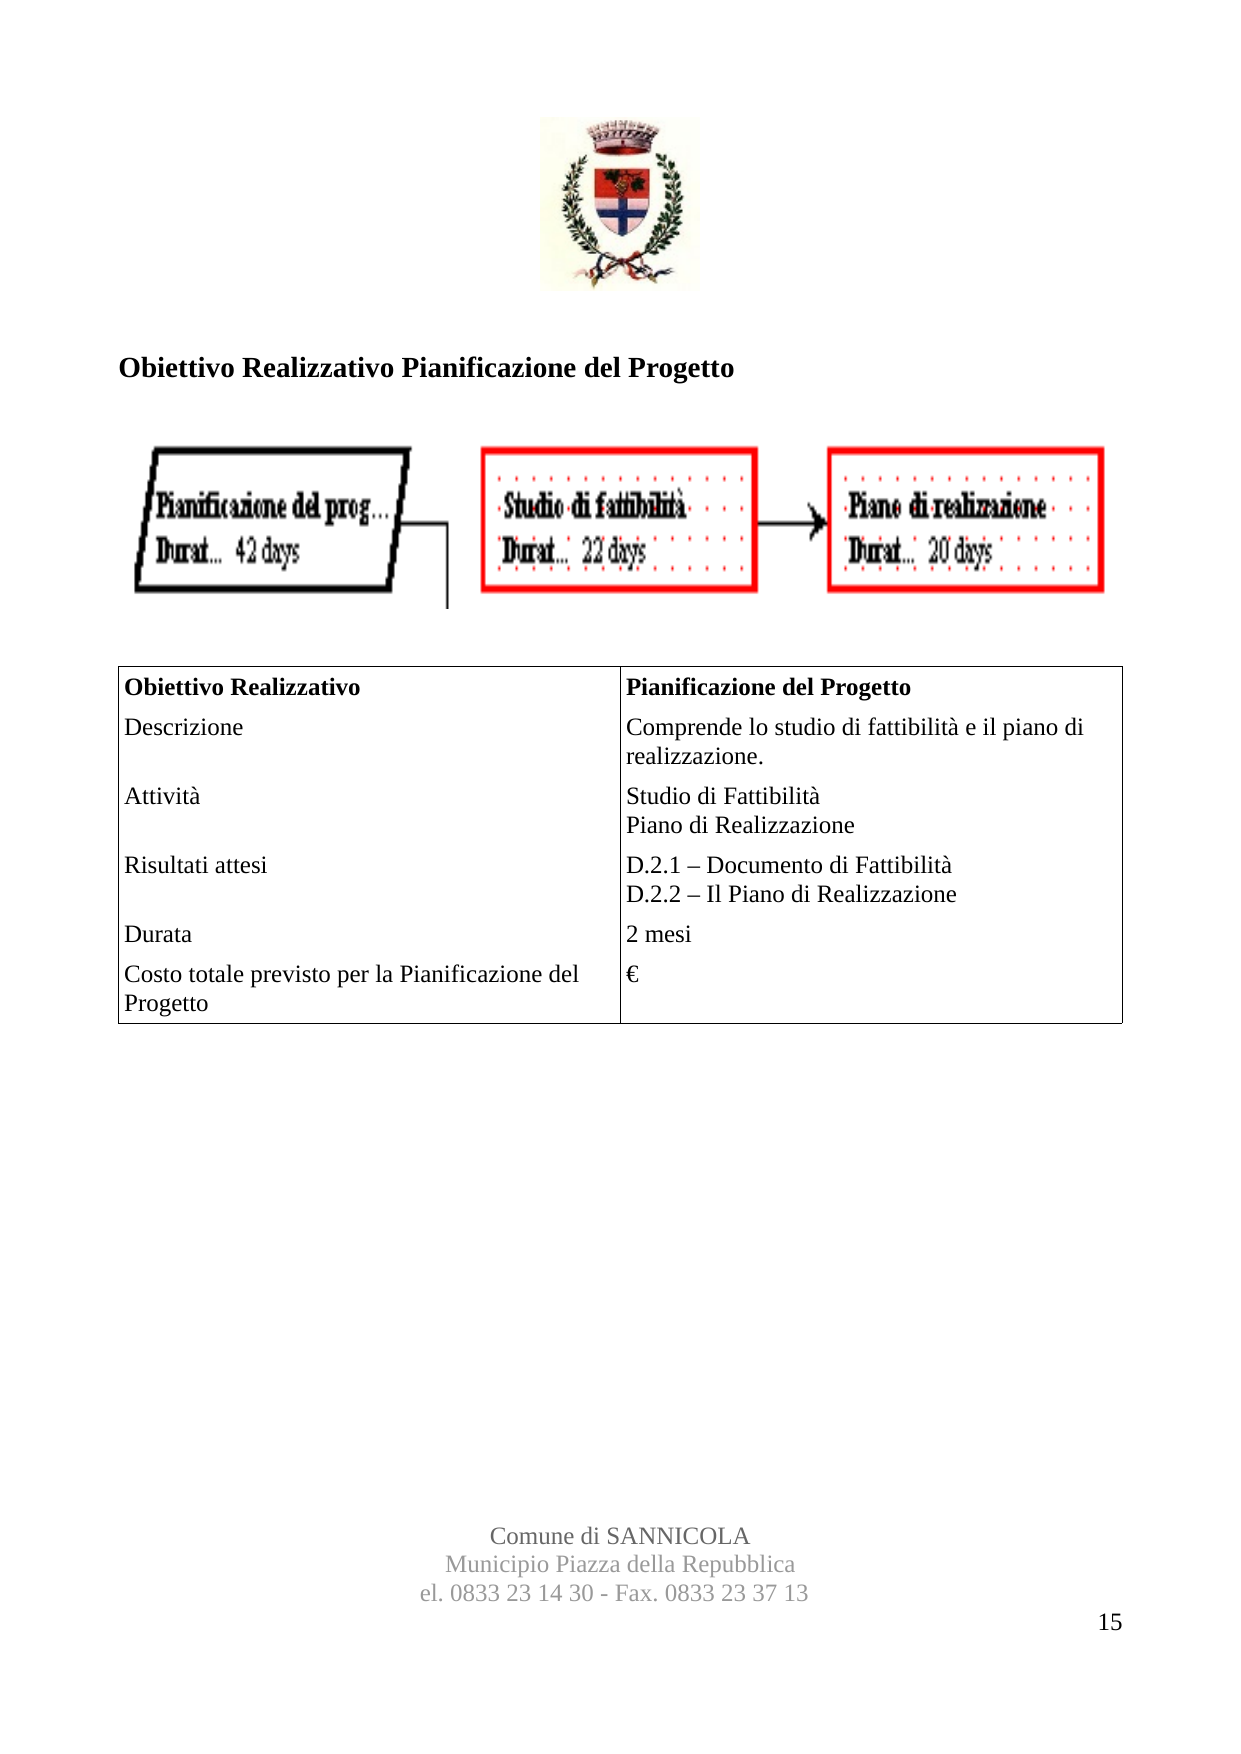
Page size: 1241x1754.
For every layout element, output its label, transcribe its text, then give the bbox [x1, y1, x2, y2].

text Obiettivo Realizzativo Pianificazione del Progetto [118, 350, 1122, 383]
table_cell Durata [119, 914, 620, 954]
table_header Obiettivo Realizzativo [119, 667, 620, 707]
table_header Pianificazione del Progetto [621, 667, 1122, 707]
picture [133, 412, 1107, 609]
table_cell Attività [119, 776, 620, 844]
table_cell Studio di Fattibilità Piano di Realizzazione [621, 776, 1122, 844]
picture [540, 117, 700, 291]
table_cell Comprende lo studio di fattibilità e il piano di realizzazione. [621, 707, 1122, 776]
table_cell 2 mesi [621, 914, 1122, 954]
table_cell Descrizione [119, 707, 620, 776]
table_cell D.2.1 – Documento di Fattibilità D.2.2 – Il Piano di Realizzazione [621, 845, 1122, 913]
table_cell Risultati attesi [119, 845, 620, 913]
table_cell Costo totale previsto per la Pianificazione del Progetto [119, 954, 620, 1023]
table_cell € [621, 954, 1122, 1023]
